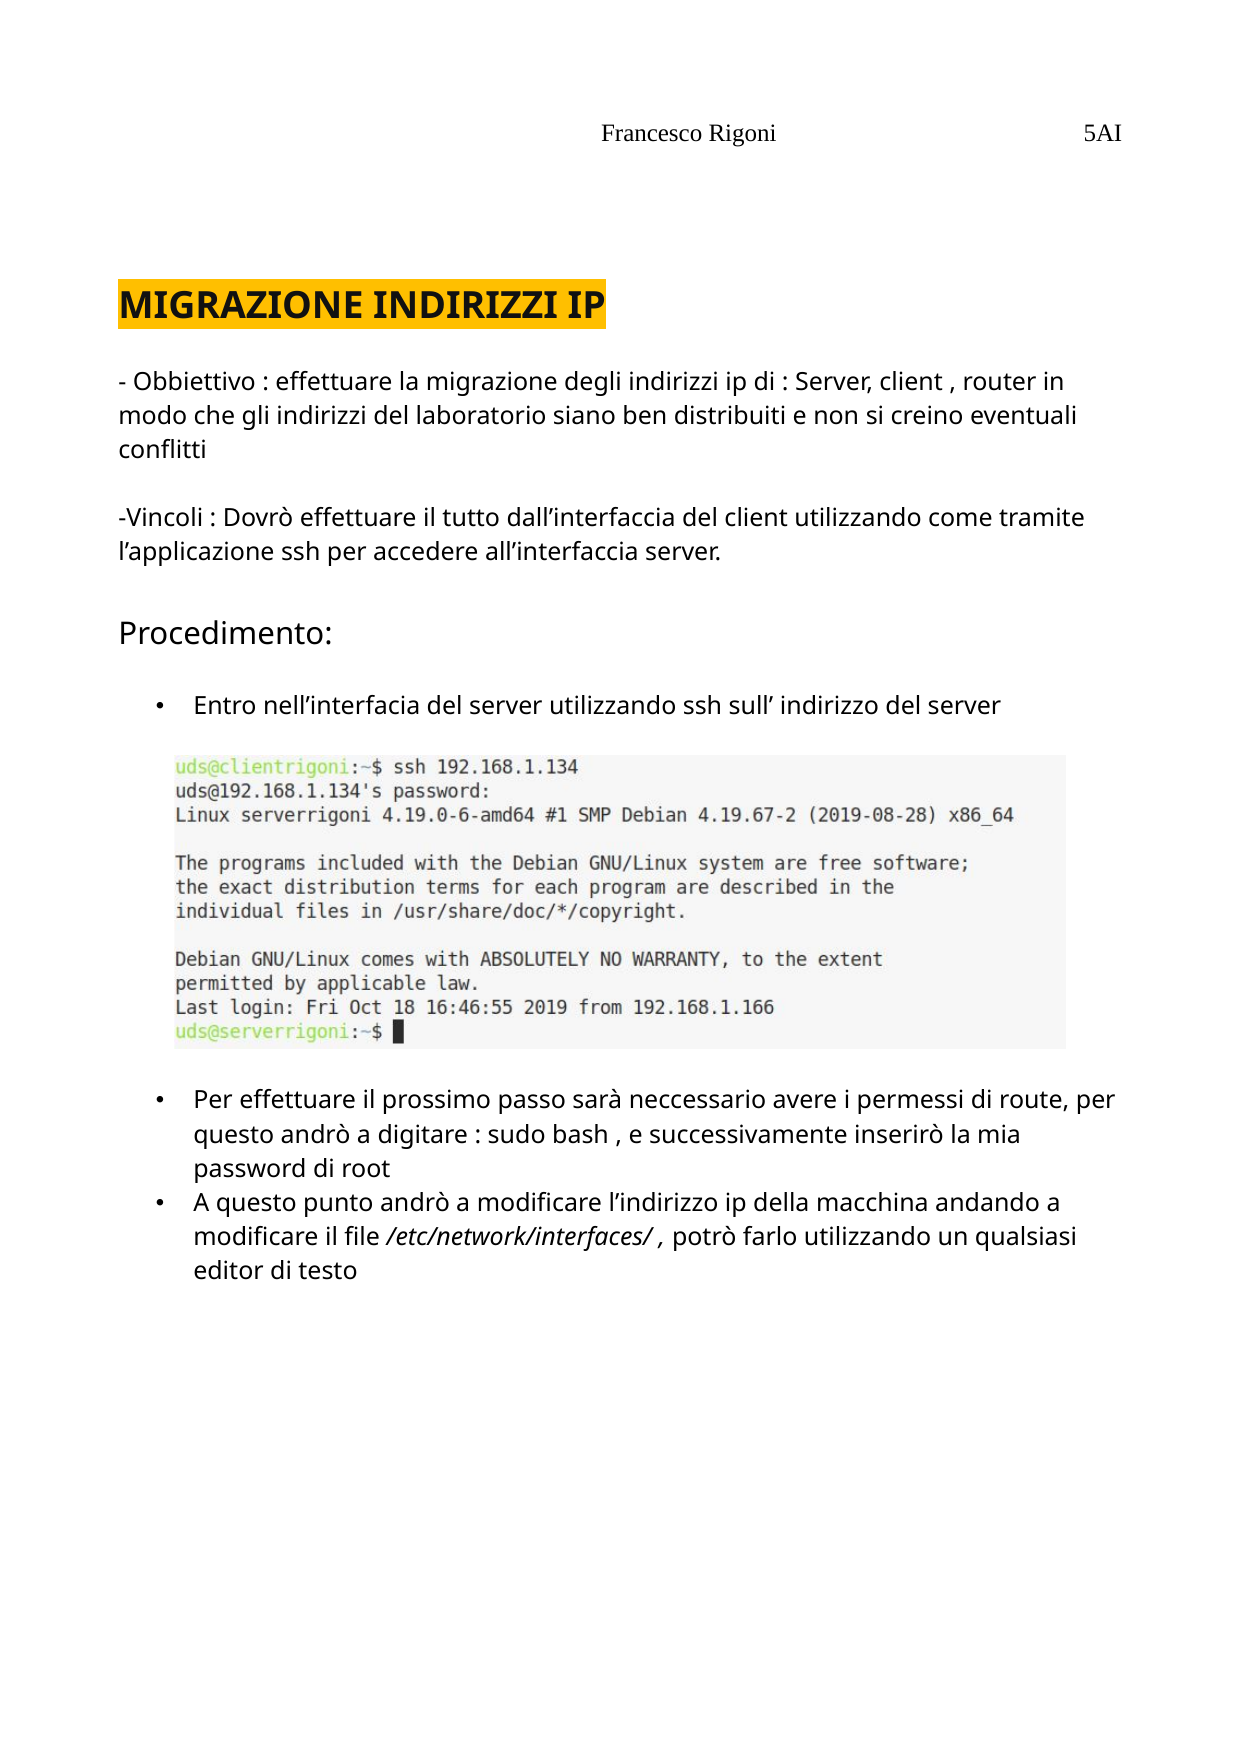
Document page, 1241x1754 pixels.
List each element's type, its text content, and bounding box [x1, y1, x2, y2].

text -Vincoli : Dovrò effettuare il tutto dall’interfaccia del client utilizzando come tramite l’applicazione ssh per accedere all’interfaccia server. [118, 500, 1122, 568]
text - Obbiettivo : effettuare la migrazione degli indirizzi ip di : Server, client , router in modo che gli indirizzi del laboratorio siano ben distribuiti e non si creino eventuali conflitti [118, 364, 1122, 466]
list Entro nell’interfacia del server utilizzando ssh sull’ indirizzo del server [156, 687, 1122, 721]
list Per effettuare il prossimo passo sarà neccessario avere i permessi di route, per questo andrò a digitare : sudo bash , e successivamente inserirò la mia password di root [156, 1082, 1122, 1184]
list A questo punto andrò a modificare l’indirizzo ip della macchina andando a modificare il file /etc/network/interfaces/ , potrò farlo utilizzando un qualsiasi editor di testo [156, 1184, 1122, 1287]
text MIGRAZIONE INDIRIZZI IP [118, 278, 1122, 329]
picture [174, 755, 1066, 1049]
text Procedimento: [118, 611, 1122, 653]
